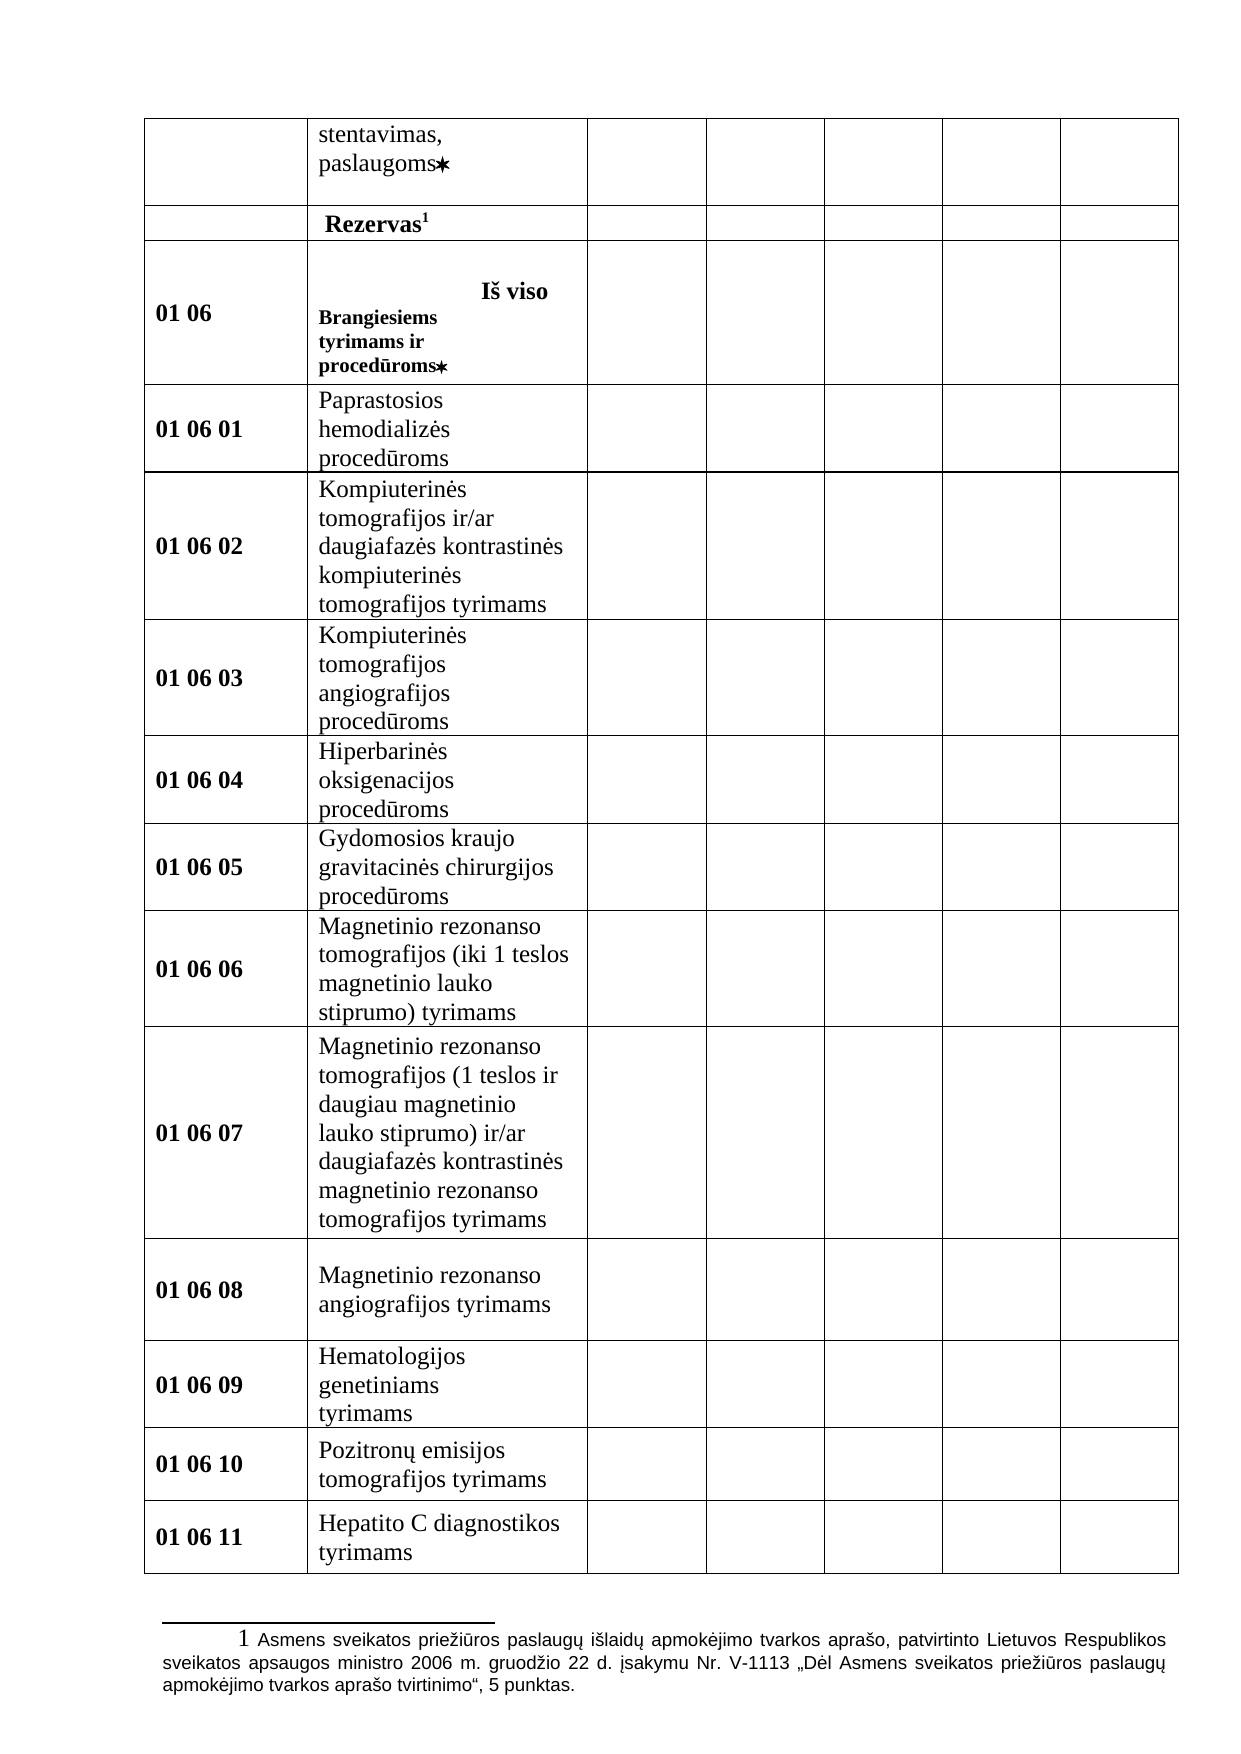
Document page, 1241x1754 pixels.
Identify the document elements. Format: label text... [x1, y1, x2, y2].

table_cell 01 06 02 [145, 473, 307, 619]
table_cell Pozitronų emisijos tomografijos tyrimams [308, 1428, 587, 1499]
table_cell [588, 1027, 706, 1237]
table_cell [1061, 911, 1178, 1026]
table_cell [588, 1341, 706, 1427]
table_cell [943, 119, 1060, 205]
table_cell [825, 824, 942, 910]
table_cell 01 06 06 [145, 911, 307, 1026]
table_cell [825, 1428, 942, 1499]
table_cell [943, 1428, 1060, 1499]
table_cell [825, 385, 942, 471]
table_cell [1061, 620, 1178, 735]
table_cell [825, 1027, 942, 1237]
table_cell [707, 1341, 824, 1427]
table_cell [588, 911, 706, 1026]
table_cell 01 06 11 [145, 1501, 307, 1573]
table_cell [1061, 385, 1178, 471]
table_cell [707, 473, 824, 619]
table_cell [943, 241, 1060, 384]
table_cell [707, 620, 824, 735]
table_cell [588, 119, 706, 205]
table_cell [588, 473, 706, 619]
table_cell [1061, 119, 1178, 205]
table_cell [943, 911, 1060, 1026]
table_cell [707, 736, 824, 822]
table_cell [707, 824, 824, 910]
table_cell [707, 911, 824, 1026]
table_cell [707, 119, 824, 205]
table_cell Kompiuterinės tomografijos angiografijos procedūroms [308, 620, 587, 735]
table_cell 01 06 07 [145, 1027, 307, 1237]
table_cell [1061, 473, 1178, 619]
table_cell [588, 620, 706, 735]
table_cell [1061, 1501, 1178, 1573]
table_cell Magnetinio rezonanso tomografijos (iki 1 teslos magnetinio lauko stiprumo) tyrimams [308, 911, 587, 1026]
table_cell 01 06 08 [145, 1239, 307, 1340]
table_cell [943, 1239, 1060, 1340]
table_cell [588, 241, 706, 384]
table_cell [707, 1027, 824, 1237]
table_cell 01 06 09 [145, 1341, 307, 1427]
table_cell [825, 1501, 942, 1573]
table_cell [825, 620, 942, 735]
table_cell 01 06 [145, 241, 307, 384]
table_cell [943, 473, 1060, 619]
table_cell [825, 1239, 942, 1340]
table_cell [825, 911, 942, 1026]
table_cell Paprastosios hemodializės procedūroms [308, 385, 587, 471]
table_cell [1061, 824, 1178, 910]
table_cell [707, 206, 824, 240]
table_cell [1061, 241, 1178, 384]
table_cell [588, 1428, 706, 1499]
table_cell [588, 206, 706, 240]
table_cell Kompiuterinės tomografijos ir/ar daugiafazės kontrastinės kompiuterinės tomografijos tyrimams [308, 473, 587, 619]
table_cell [943, 824, 1060, 910]
table_cell [825, 736, 942, 822]
table_cell [707, 385, 824, 471]
table_cell [588, 736, 706, 822]
table_cell Gydomosios kraujo gravitacinės chirurgijos procedūroms [308, 824, 587, 910]
table_cell Hepatito C diagnostikos tyrimams [308, 1501, 587, 1573]
table_cell [588, 824, 706, 910]
table_cell stentavimas, paslaugoms [308, 119, 587, 205]
table_cell 01 06 10 [145, 1428, 307, 1499]
table_cell Hiperbarinės oksigenacijos procedūroms [308, 736, 587, 822]
table_cell [943, 620, 1060, 735]
table_cell [707, 1239, 824, 1340]
table_cell [1061, 1239, 1178, 1340]
table_cell [943, 385, 1060, 471]
table_cell [707, 241, 824, 384]
table_cell [707, 1428, 824, 1499]
table_cell Hematologijos genetiniams tyrimams [308, 1341, 587, 1427]
table_cell [1061, 1428, 1178, 1499]
table_cell [943, 206, 1060, 240]
table_cell [145, 206, 307, 240]
table_cell 01 06 05 [145, 824, 307, 910]
table_cell Rezervas [308, 206, 587, 240]
table_cell [1061, 736, 1178, 822]
table_cell [145, 119, 307, 205]
table_cell [943, 1027, 1060, 1237]
table_cell Magnetinio rezonanso angiografijos tyrimams [308, 1239, 587, 1340]
table_cell [588, 1501, 706, 1573]
table_cell [825, 241, 942, 384]
table_cell Magnetinio rezonanso tomografijos (1 teslos ir daugiau magnetinio lauko stiprumo) ir/ar daugiafazės kontrastinės magnetinio rezonanso tomografijos tyrimams [308, 1027, 587, 1237]
table_cell [825, 1341, 942, 1427]
table_cell [825, 119, 942, 205]
table_cell [825, 206, 942, 240]
table_cell 01 06 03 [145, 620, 307, 735]
table_cell [943, 1501, 1060, 1573]
table_cell [588, 1239, 706, 1340]
table_cell [825, 473, 942, 619]
table_cell [707, 1501, 824, 1573]
table_cell 01 06 04 [145, 736, 307, 822]
table_cell [943, 1341, 1060, 1427]
table_cell [588, 385, 706, 471]
table_cell Iš viso Brangiesiems tyrimams ir procedūroms [308, 241, 587, 384]
table_cell [1061, 1341, 1178, 1427]
table_cell [1061, 206, 1178, 240]
table_cell 01 06 01 [145, 385, 307, 471]
table_cell [943, 736, 1060, 822]
table_cell [1061, 1027, 1178, 1237]
